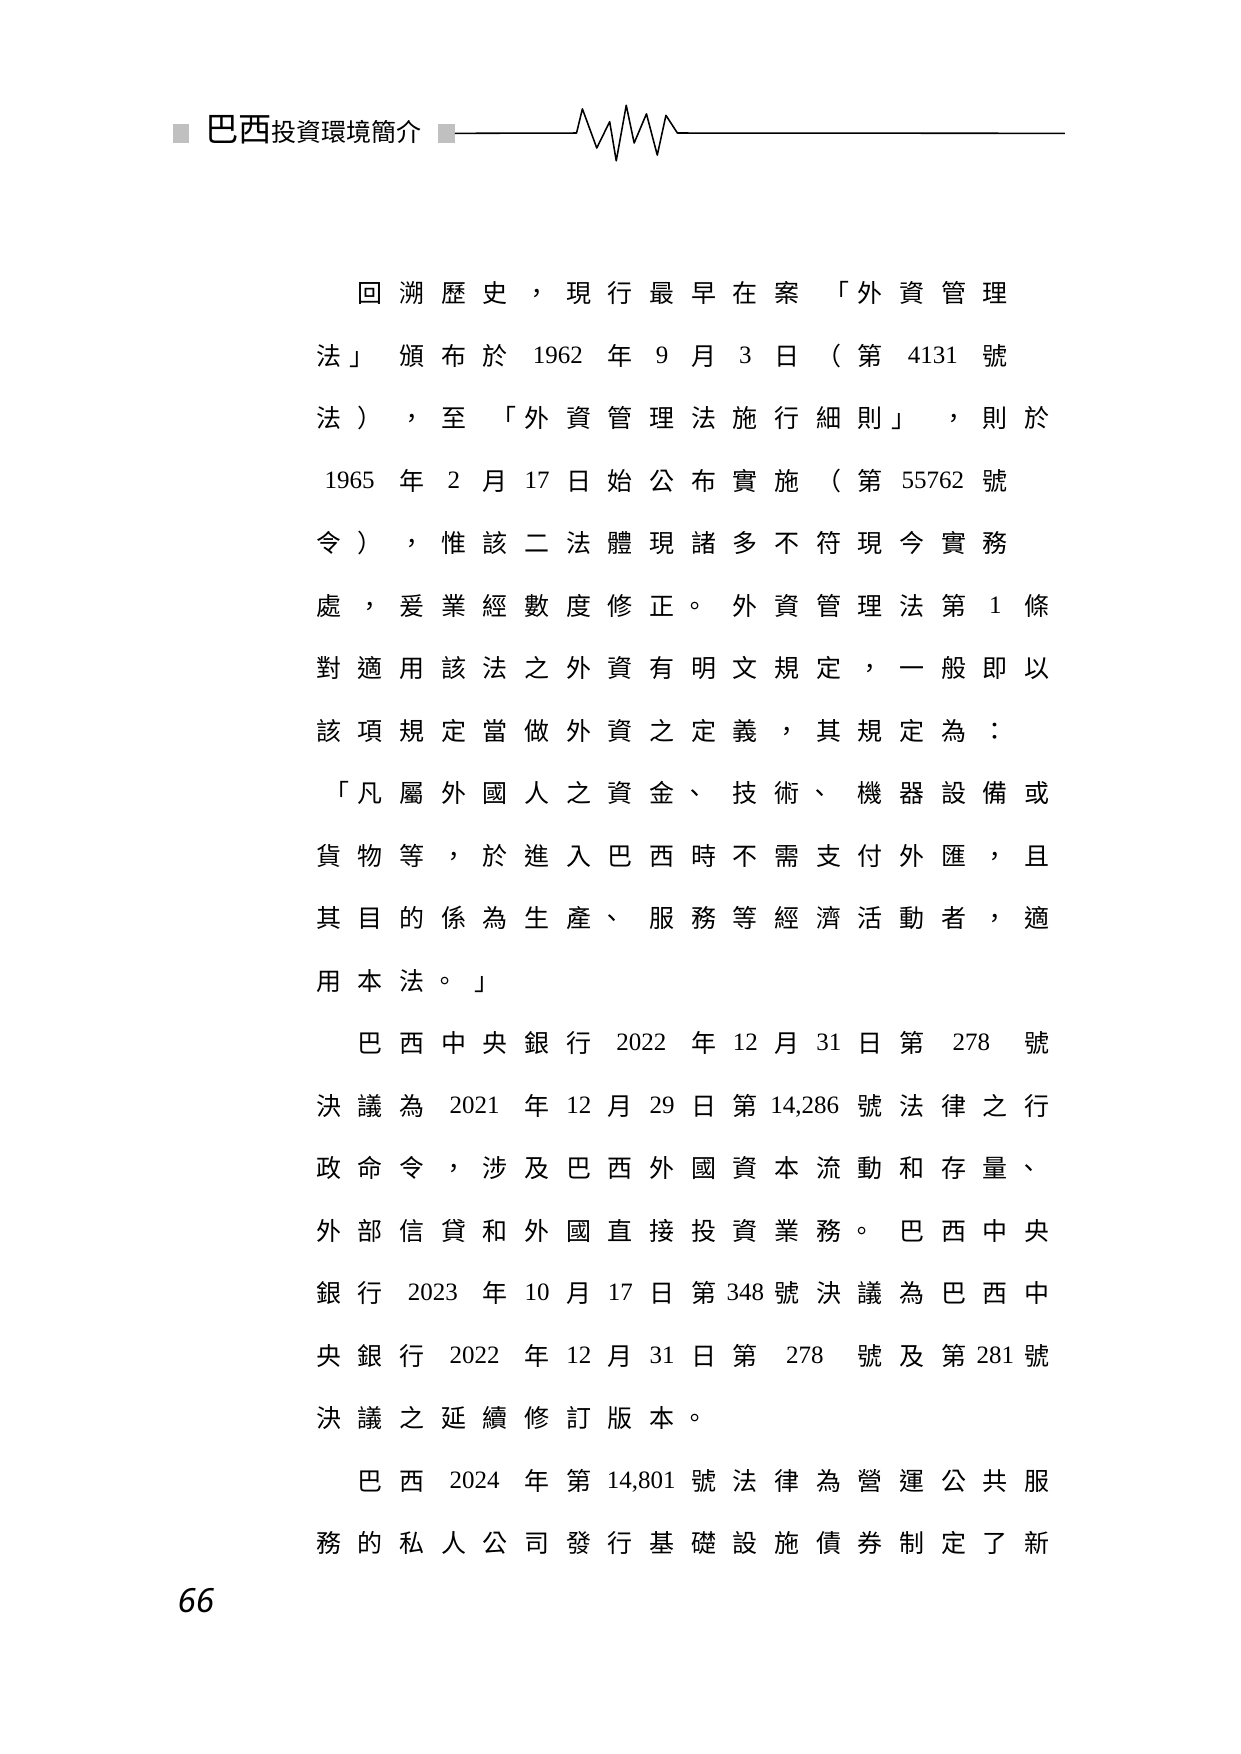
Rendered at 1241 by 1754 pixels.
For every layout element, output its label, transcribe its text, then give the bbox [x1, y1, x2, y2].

text 巴西2024年第14,801號法律為營運公共服務的私人公司發行基礎設施債券制定了新 [281, 1438, 1058, 1563]
text 巴西中央銀行2022年12月31日第278 號決議為2021年12月29日第14,286 號法律之行政命令，涉及巴西外國資本流動和存量、外部信貸和外國直接投資業務。巴西中央銀行2023年10月17日第348號決議為巴西中央銀行2022年12月31日第278 號及第281號決議之延續修訂版本。 [281, 1000, 1058, 1438]
text 回溯歷史，現行最早在案「外資管理法」頒布於1962年9月3日（第4131號法），至「外資管理法施行細則」，則於1965年2月17日始公布實施（第55762號令），惟該二法體現諸多不符現今實務處，爰業經數度修正。外資管理法第1條對適用該法之外資有明文規定，一般即以該項規定當做外資之定義，其規定為：「凡屬外國人之資金、技術、機器設備或貨物等，於進入巴西時不需支付外匯，且其目的係為生產、服務等經濟活動者，適用本法。」 [281, 250, 1058, 1000]
